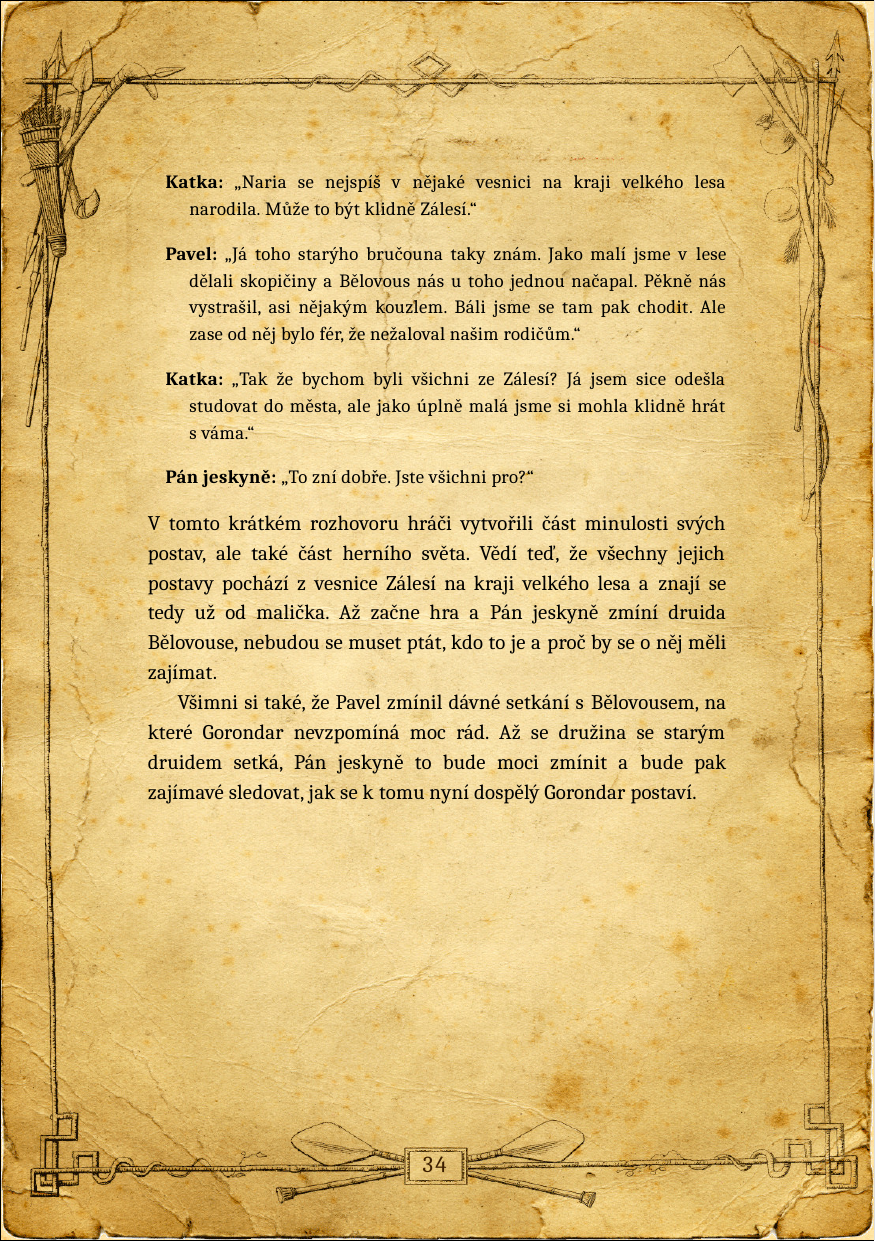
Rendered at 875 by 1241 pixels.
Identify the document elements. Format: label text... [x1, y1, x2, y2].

text Pavel: „Já toho starýho bručouna taky znám. Jako malí jsme v⁠ lese dělali skopičiny a⁠ Bělovous nás u⁠ toho jednou načapal. Pěkně nás vystrašil, asi nějakým kouzlem. Báli jsme se tam pak chodit. Ale zase od něj bylo fér, že nežaloval našim rodičům.“ [165, 243, 726, 345]
text Pán jeskyně: „To zní dobře. Jste všichni pro?“ [165, 467, 726, 488]
picture [1, 1, 874, 1240]
text Katka: „Tak že bychom byli všichni ze Zálesí? Já jsem sice odešla studovat do města, ale jako úplně malá jsme si mohla klidně hrát s⁠ váma.“ [165, 368, 726, 444]
text Katka: „Naria se nejspíš v⁠ nějaké vesnici na kraji velkého lesa narodila. Může to být klidně Zálesí.“ [165, 172, 726, 220]
text V⁠ tomto krátkém rozhovoru hráči vytvořili část minulosti svých postav, ale také část herního světa. Vědí teď, že všechny jejich postavy pochází z⁠ vesnice Zálesí na kraji velkého lesa a⁠ znají se tedy už od malička. Až začne hra a⁠ Pán jeskyně zmíní druida Bělovouse, nebudou se muset ptát, kdo to je a⁠ proč by se o⁠ něj měli zajímat. Všimni si také, že Pavel zmínil dávné setkání s⁠ Bělovousem, na které Gorondar nevzpomíná moc rád. Až se družina se starým druidem setká, Pán jeskyně to bude moci zmínit a⁠ bude pak zajímavé sledovat, jak se k⁠ tomu nyní dospělý Gorondar postaví. [148, 511, 726, 804]
